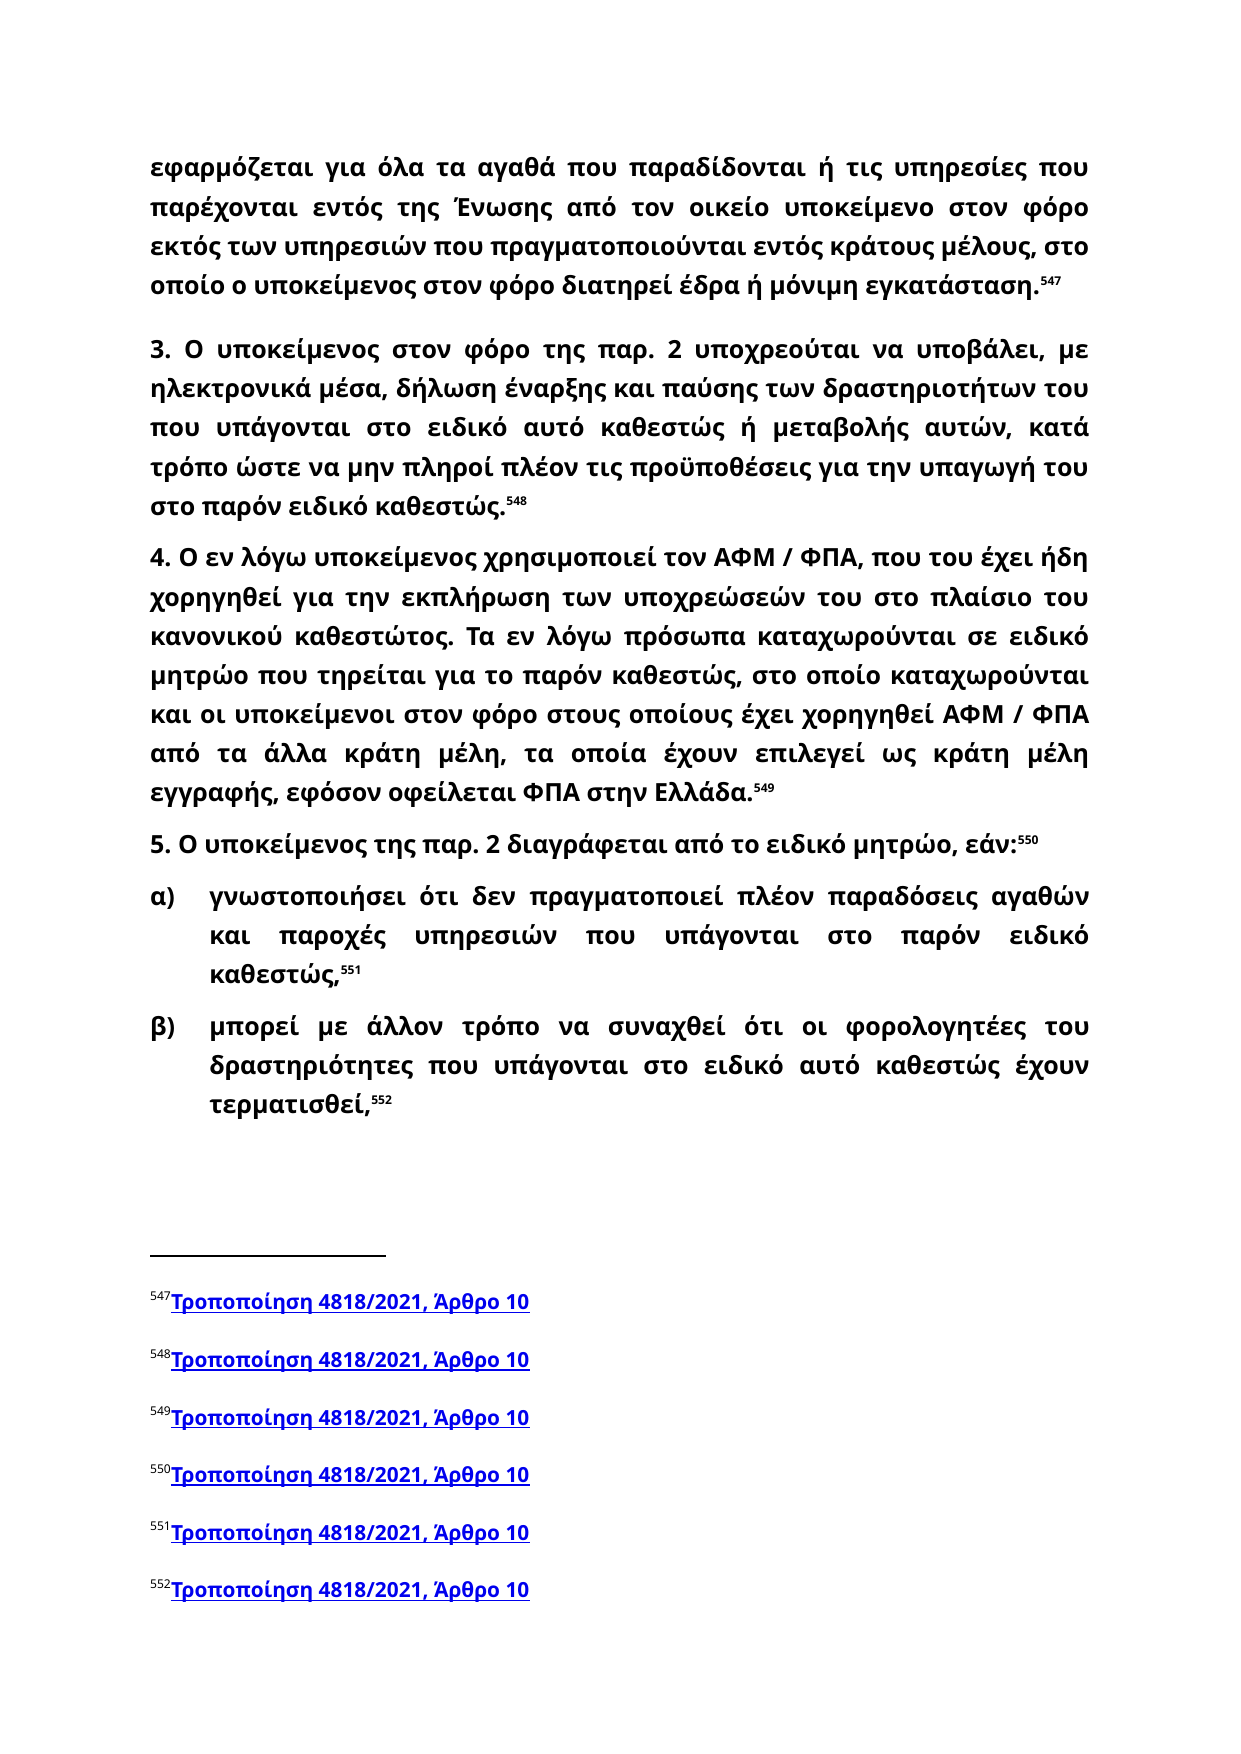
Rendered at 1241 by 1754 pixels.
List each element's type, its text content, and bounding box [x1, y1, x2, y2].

list β) μπορεί με άλλον τρόπο να συναχθεί ότι οι φορολογητέες του δραστηριότητες που υπάγονται στο ειδικό αυτό καθεστώς έχουν τερματισθεί, [150, 1008, 1090, 1121]
text Τροποποίηση 4818/2021, Άρθρο 10 [150, 1460, 1090, 1489]
text 5. Ο υποκείμενος της παρ. 2 διαγράφεται από το ειδικό μητρώο, εάν: [150, 827, 1090, 861]
text 3. Ο υποκείμενος στον φόρο της παρ. 2 υποχρεούται να υποβάλει, με ηλεκτρονικά μέσα, δήλωση έναρξης και παύσης των δραστηριοτήτων του που υπάγονται στο ειδικό αυτό καθεστώς ή μεταβολής αυτών, κατά τρόπο ώστε να μην πληροί πλέον τις προϋποθέσεις για την υπαγωγή του στο παρόν ειδικό καθεστώς. [150, 332, 1090, 522]
text Τροποποίηση 4818/2021, Άρθρο 10 [150, 1403, 1090, 1431]
text 4. Ο εν λόγω υποκείμενος χρησιμοποιεί τον ΑΦΜ / ΦΠΑ, που του έχει ήδη χορηγηθεί για την εκπλήρωση των υποχρεώσεών του στο πλαίσιο του κανονικού καθεστώτος. Τα εν λόγω πρόσωπα καταχωρούνται σε ειδικό μητρώο που τηρείται για το παρόν καθεστώς, στο οποίο καταχωρούνται και οι υποκείμενοι στον φόρο στους οποίους έχει χορηγηθεί ΑΦΜ / ΦΠΑ από τα άλλα κράτη μέλη, τα οποία έχουν επιλεγεί ως κράτη μέλη εγγραφής, εφόσον οφείλεται ΦΠΑ στην Ελλάδα. [150, 540, 1090, 809]
text Τροποποίηση 4818/2021, Άρθρο 10 [150, 1576, 1090, 1604]
list α) γνωστοποιήσει ότι δεν πραγματοποιεί πλέον παραδόσεις αγαθών και παροχές υπηρεσιών που υπάγονται στο παρόν ειδικό καθεστώς, [150, 878, 1090, 991]
text Τροποποίηση 4818/2021, Άρθρο 10 [150, 1518, 1090, 1546]
text Τροποποίηση 4818/2021, Άρθρο 10 [150, 1345, 1090, 1373]
text Τροποποίηση 4818/2021, Άρθρο 10 [150, 1287, 1090, 1316]
text εφαρμόζεται για όλα τα αγαθά που παραδίδονται ή τις υπηρεσίες που παρέχονται εντός της Ένωσης από τον οικείο υποκείμενο στον φόρο εκτός των υπηρεσιών που πραγματοποιούνται εντός κράτους μέλους, στο οποίο ο υποκείμενος στον φόρο διατηρεί έδρα ή μόνιμη εγκατάσταση. [150, 150, 1090, 302]
